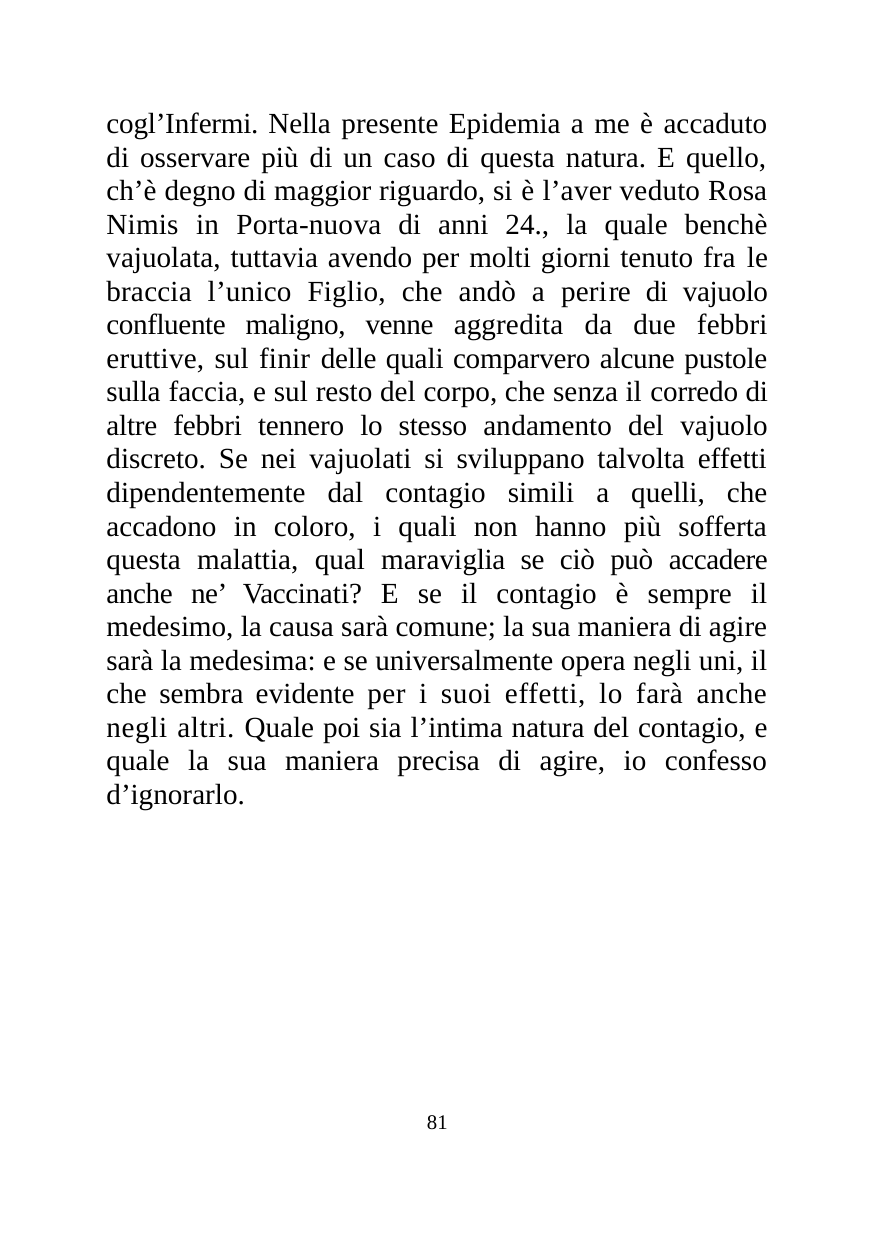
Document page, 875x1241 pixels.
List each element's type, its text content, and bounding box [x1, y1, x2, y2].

text cogl’Infermi. Nella presente Epidemia a me è accaduto di osservare più di un caso di questa natura. E quello, ch’è degno di maggior riguardo, si è l’aver veduto Rosa Nimis in Porta-nuova di anni 24., la quale benchè vajuolata, tuttavia avendo per molti giorni tenuto fra le braccia l’unico Figlio, che andò a perire di vajuolo confluente maligno, venne aggredita da due febbri eruttive, sul finir delle quali comparvero alcune pustole sulla faccia, e sul resto del corpo, che senza il corredo di altre febbri tennero lo stesso andamento del vajuolo discreto. Se nei vajuolati si sviluppano talvolta effetti dipendentemente dal contagio simili a quelli, che accadono in coloro, i quali non hanno più sofferta questa malattia, qual maraviglia se ciò può accadere anche ne’ Vaccinati? E se il contagio è sempre il medesimo, la causa sarà comune; la sua maniera di agire sarà la medesima: e se universalmente opera negli uni, il che sembra evidente per i suoi effetti, lo farà anche negli altri. Quale poi sia l’intima natura del contagio, e quale la sua maniera precisa di agire, io confesso d’ignorarlo. [106, 106, 768, 811]
